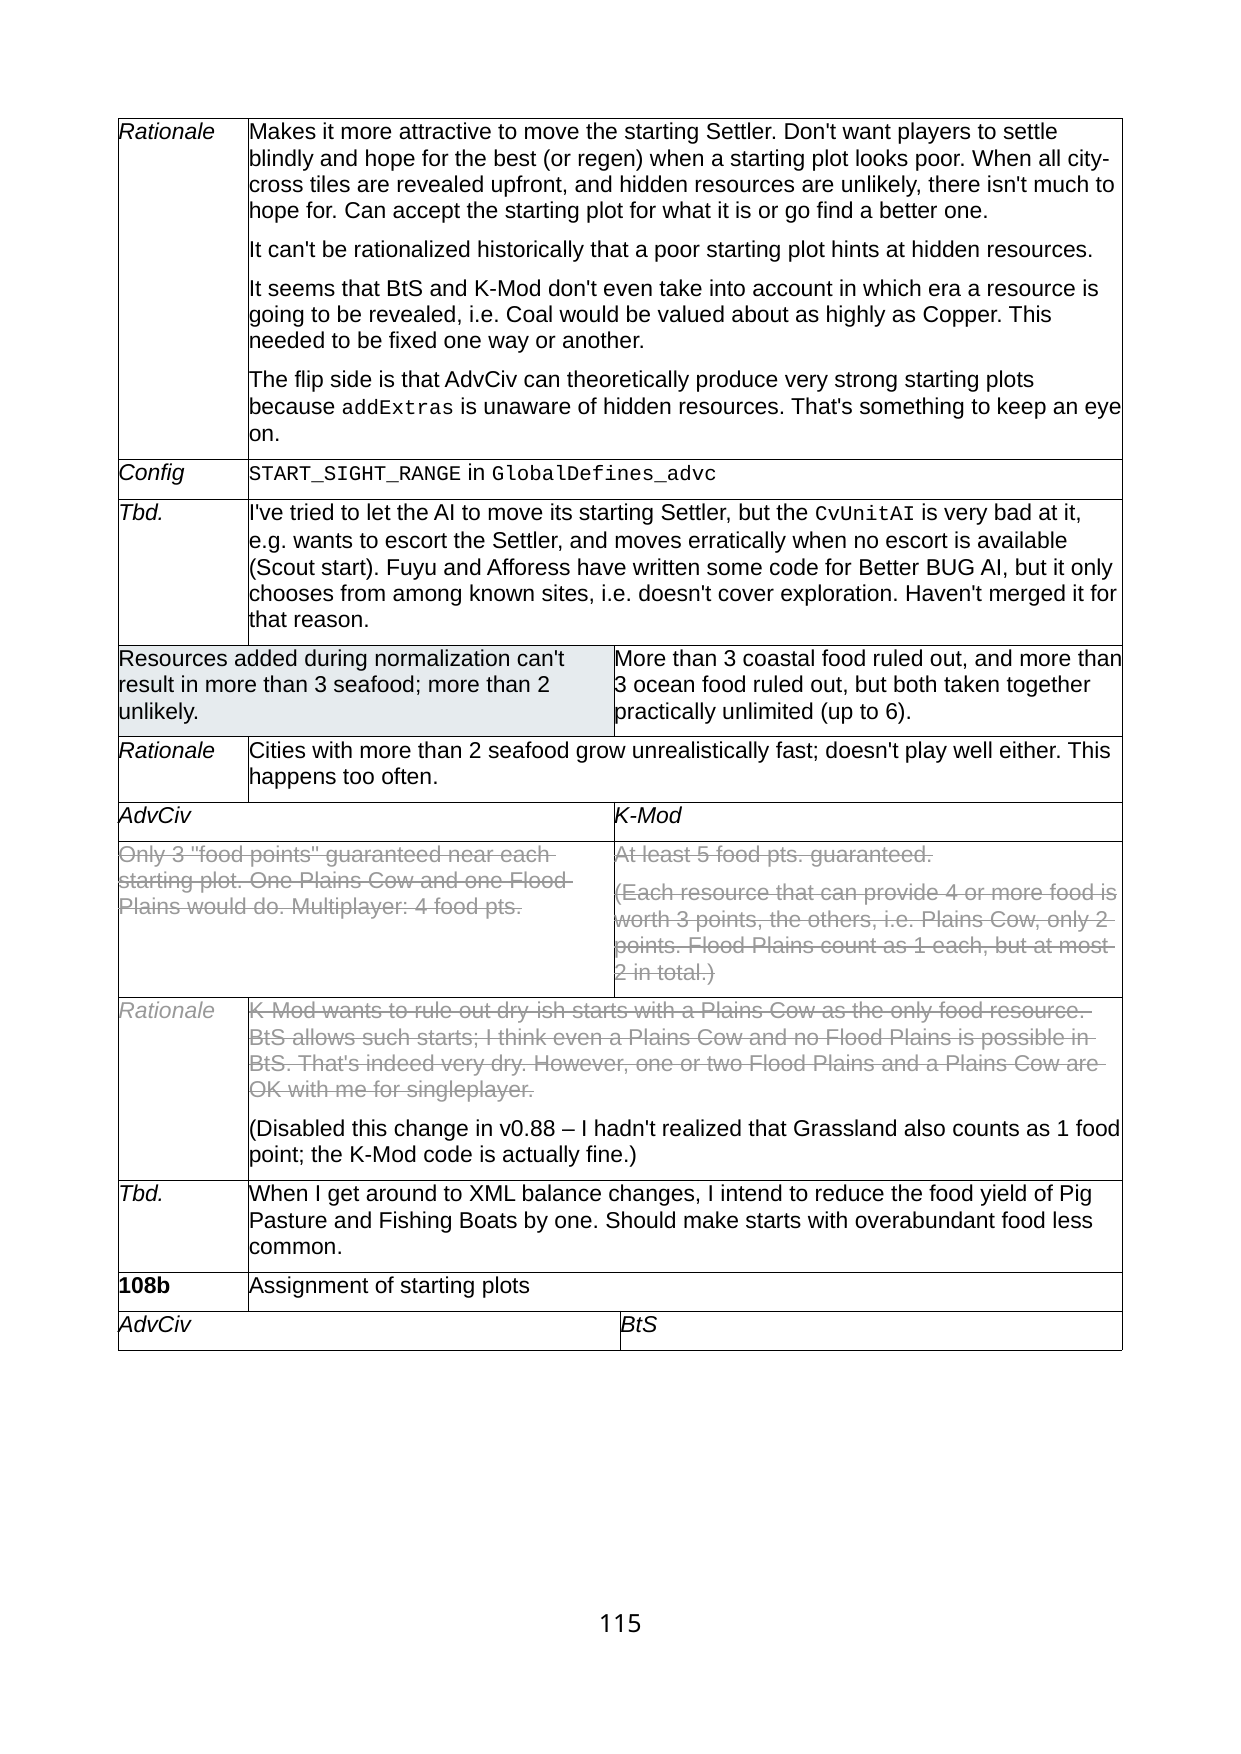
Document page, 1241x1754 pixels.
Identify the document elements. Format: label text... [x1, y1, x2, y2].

table_cell Tbd. [119, 500, 248, 645]
table_cell When I get around to XML balance changes, I intend to reduce the food yield of Pig Pasture and Fishing Boats by one. Should make starts with overabundant food less common. [249, 1181, 1122, 1272]
table_cell Makes it more attractive to move the starting Settler. Don't want players to settle blindly and hope for the best (or regen) when a starting plot looks poor. When all city-cross tiles are revealed upfront, and hidden resources are unlikely, there isn't much to hope for. Can accept the starting plot for what it is or go find a better one. It can't be rationalized historically that a poor starting plot hints at hidden resources. It seems that BtS and K-Mod don't even take into account in which era a resource is going to be revealed, i.e. Coal would be valued about as highly as Copper. This needed to be fixed one way or another. The flip side is that AdvCiv can theoretically produce very strong starting plots because addExtras is unaware of hidden resources. That's something to keep an eye on. [249, 119, 1122, 459]
table_cell Cities with more than 2 seafood grow unrealistically fast; doesn't play well either. This happens too often. [249, 737, 1122, 802]
table_cell 108b [119, 1273, 248, 1311]
table_cell BtS [621, 1312, 1122, 1349]
table_cell Tbd. [119, 1181, 248, 1272]
table_cell K-Mod [615, 803, 1122, 841]
table_cell Resources added during normalization can't result in more than 3 seafood; more than 2 unlikely. [119, 646, 614, 736]
table_cell Config [119, 460, 248, 499]
table_cell Rationale [119, 998, 248, 1180]
table_cell At least 5 food pts. guaranteed. (Each resource that can provide 4 or more food is worth 3 points, the others, i.e. Plains Cow, only 2 points. Flood Plains count as 1 each, but at most 2 in total.) [615, 842, 1122, 997]
table_cell AdvCiv [119, 1312, 620, 1349]
table_cell Rationale [119, 737, 248, 802]
table_cell K-Mod wants to rule out dry-ish starts with a Plains Cow as the only food resource. BtS allows such starts; I think even a Plains Cow and no Flood Plains is possible in BtS. That's indeed very dry. However, one or two Flood Plains and a Plains Cow are OK with me for singleplayer. (Disabled this change in v0.88 – I hadn't realized that Grassland also counts as 1 food point; the K-Mod code is actually fine.) [249, 998, 1122, 1180]
table_cell I've tried to let the AI to move its starting Settler, but the CvUnitAI is very bad at it, e.g. wants to escort the Settler, and moves erratically when no escort is available (Scout start). Fuyu and Afforess have written some code for Better BUG AI, but it only chooses from among known sites, i.e. doesn't cover exploration. Haven't merged it for that reason. [249, 500, 1122, 645]
table_cell AdvCiv [119, 803, 614, 841]
table_cell Rationale [119, 119, 248, 459]
table_cell START_SIGHT_RANGE in GlobalDefines_advc [249, 460, 1122, 499]
table_cell Assignment of starting plots [249, 1273, 1122, 1311]
table_cell More than 3 coastal food ruled out, and more than 3 ocean food ruled out, but both taken together practically unlimited (up to 6). [615, 646, 1122, 736]
table_cell Only 3 "food points" guaranteed near each starting plot. One Plains Cow and one Flood Plains would do. Multiplayer: 4 food pts. [119, 842, 614, 997]
